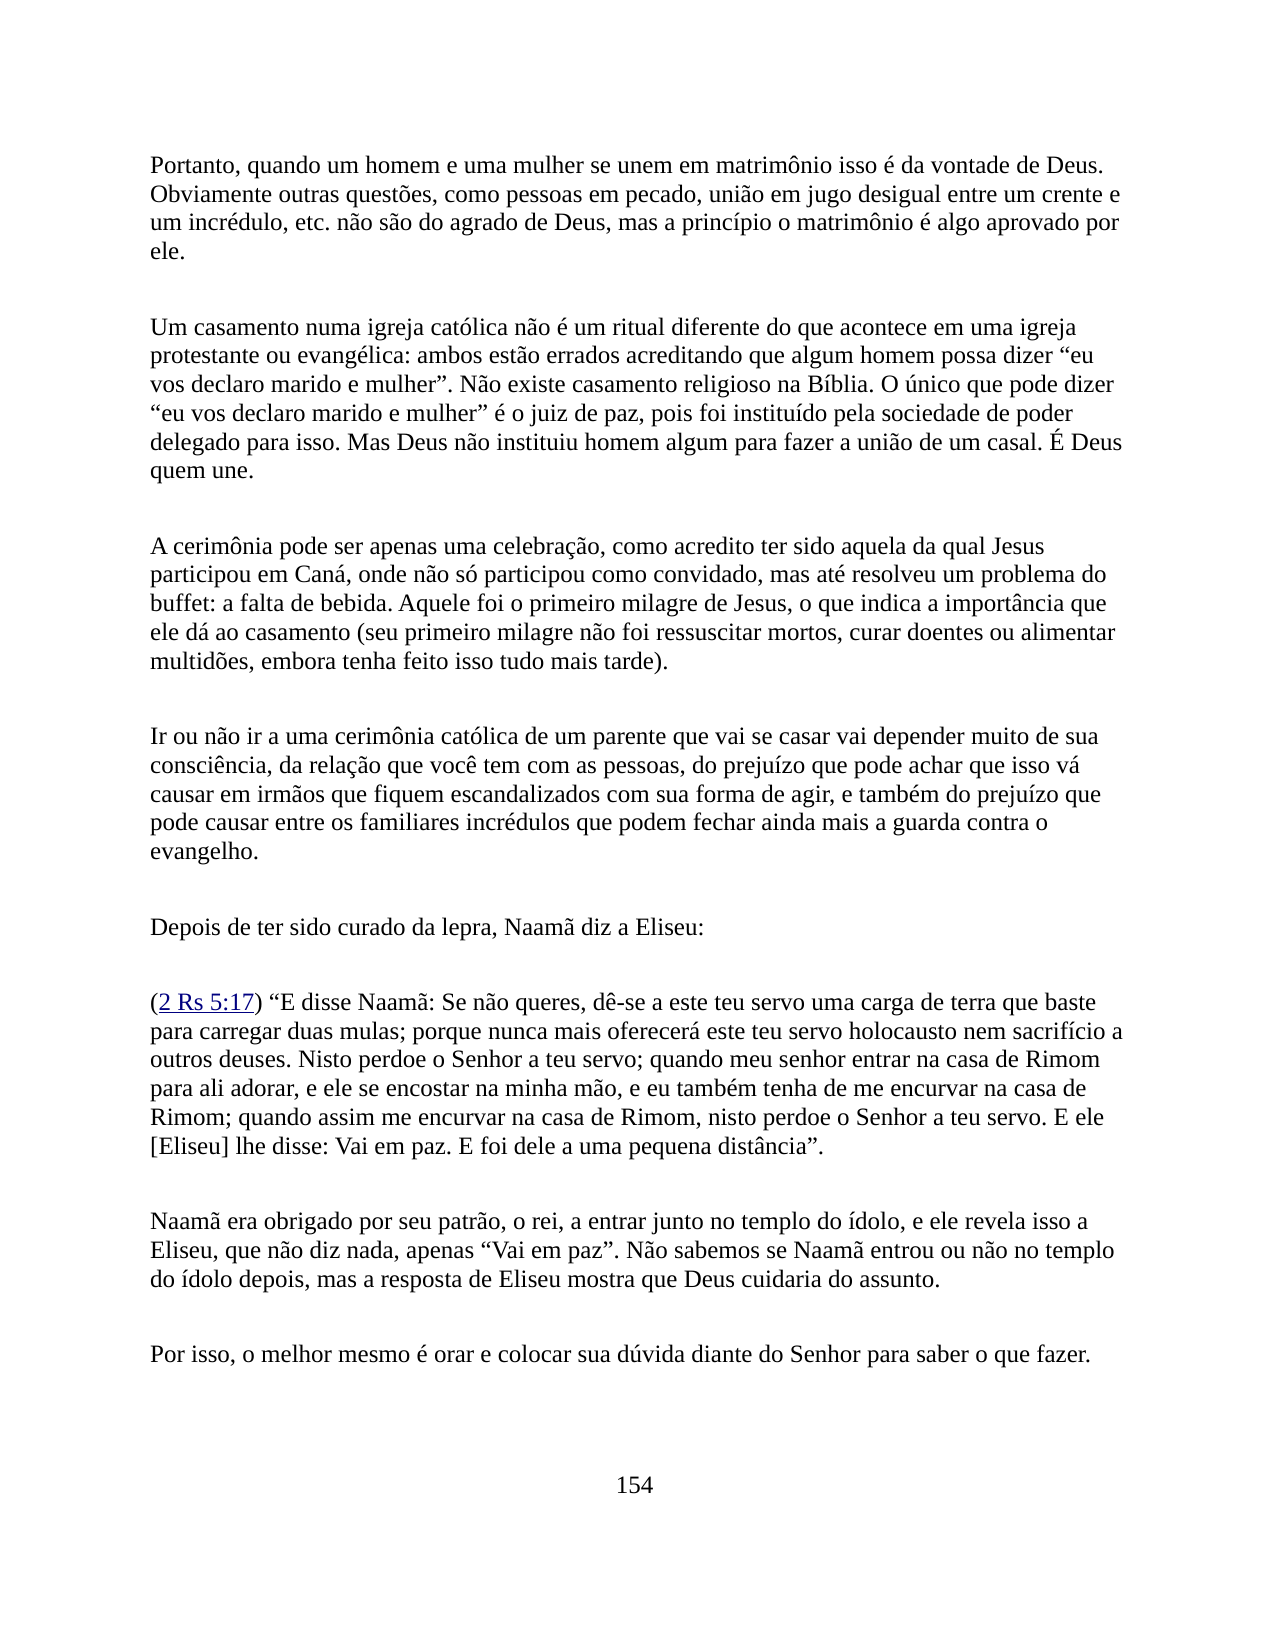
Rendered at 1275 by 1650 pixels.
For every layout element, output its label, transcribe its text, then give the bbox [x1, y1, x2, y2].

text (2 Rs 5:17) “E disse Naamã: Se não queres, dê-se a este teu servo uma carga de terra que baste para carregar duas mulas; porque nunca mais oferecerá este teu servo holocausto nem sacrifício a outros deuses. Nisto perdoe o Senhor a teu servo; quando meu senhor entrar na casa de Rimom para ali adorar, e ele se encostar na minha mão, e eu também tenha de me encurvar na casa de Rimom; quando assim me encurvar na casa de Rimom, nisto perdoe o Senhor a teu servo. E ele [Eliseu] lhe disse: Vai em paz. E foi dele a uma pequena distância”. [150, 958, 1125, 1159]
text Naamã era obrigado por seu patrão, o rei, a entrar junto no templo do ídolo, e ele revela isso a Eliseu, que não diz nada, apenas “Vai em paz”. Não sabemos se Naamã entrou ou não no templo do ídolo depois, mas a resposta de Eliseu mostra que Deus cuidaria do assunto. [150, 1177, 1125, 1292]
text Um casamento numa igreja católica não é um ritual diferente do que acontece em uma igreja protestante ou evangélica: ambos estão errados acreditando que algum homem possa dizer “eu vos declaro marido e mulher”. Não existe casamento religioso na Bíblia. O único que pode dizer “eu vos declaro marido e mulher” é o juiz de paz, pois foi instituído pela sociedade de poder delegado para isso. Mas Deus não instituiu homem algum para fazer a união de um casal. É Deus quem une. [150, 283, 1125, 484]
text A cerimônia pode ser apenas uma celebração, como acredito ter sido aquela da qual Jesus participou em Caná, onde não só participou como convidado, mas até resolveu um problema do buffet: a falta de bebida. Aquele foi o primeiro milagre de Jesus, o que indica a importância que ele dá ao casamento (seu primeiro milagre não foi ressuscitar mortos, curar doentes ou alimentar multidões, embora tenha feito isso tudo mais tarde). [150, 502, 1125, 674]
text Ir ou não ir a uma cerimônia católica de um parente que vai se casar vai depender muito de sua consciência, da relação que você tem com as pessoas, do prejuízo que pode achar que isso vá causar em irmãos que fiquem escandalizados com sua forma de agir, e também do prejuízo que pode causar entre os familiares incrédulos que podem fechar ainda mais a guarda contra o evangelho. [150, 692, 1125, 865]
text Por isso, o melhor mesmo é orar e colocar sua dúvida diante do Senhor para saber o que fazer. [150, 1310, 1125, 1368]
text [150, 1386, 1125, 1414]
text Depois de ter sido curado da lepra, Naamã diz a Eliseu: [150, 883, 1125, 940]
text Portanto, quando um homem e uma mulher se unem em matrimônio isso é da vontade de Deus. Obviamente outras questões, como pessoas em pecado, união em jugo desigual entre um crente e um incrédulo, etc. não são do agrado de Deus, mas a princípio o matrimônio é algo aprovado por ele. [150, 150, 1125, 265]
